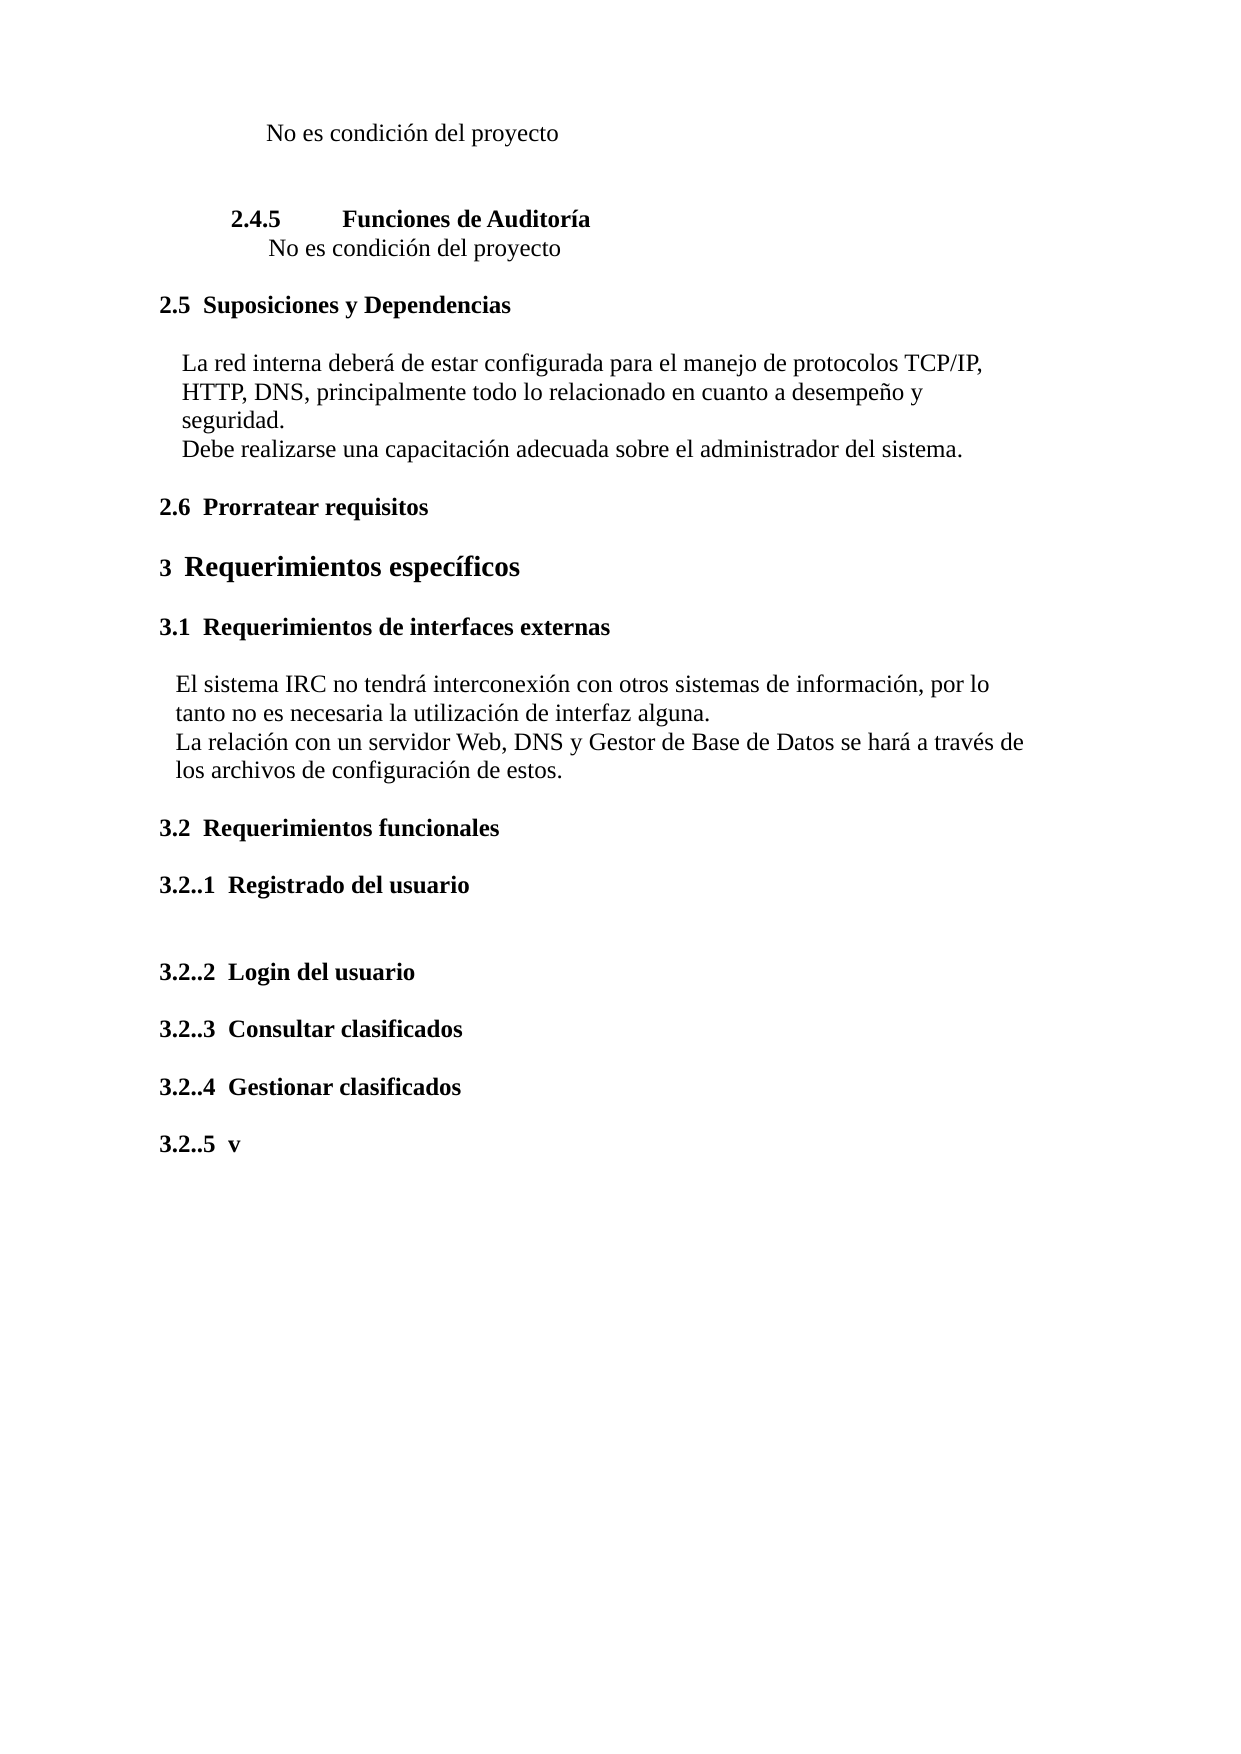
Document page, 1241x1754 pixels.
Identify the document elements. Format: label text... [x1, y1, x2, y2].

list Consultar clasificados [153, 1014, 1122, 1043]
list HTTP, DNS, principalmente todo lo relacionado en cuanto a desempeño y [153, 377, 1122, 406]
list los archivos de configuración de estos. [153, 755, 1122, 784]
list Registrado del usuario [153, 870, 1122, 899]
list Requerimientos funcionales [153, 813, 1122, 842]
list Login del usuario [153, 957, 1122, 985]
list Gestionar clasificados [153, 1072, 1122, 1100]
list Suposiciones y Dependencias [153, 291, 1122, 319]
list Prorratear requisitos [153, 492, 1122, 521]
list La relación con un servidor Web, DNS y Gestor de Base de Datos se hará a través de [153, 727, 1122, 755]
list No es condición del proyecto [231, 233, 1122, 262]
list Debe realizarse una capacitación adecuada sobre el administrador del sistema. [153, 434, 1122, 463]
list tanto no es necesaria la utilización de interfaz alguna. [153, 698, 1122, 727]
list Requerimientos de interfaces externas [153, 612, 1122, 640]
list seguridad. [153, 406, 1122, 434]
list v [153, 1129, 1122, 1158]
list El sistema IRC no tendrá interconexión con otros sistemas de información, por lo [153, 669, 1122, 698]
list Requerimientos específicos [153, 549, 1122, 583]
list La red interna deberá de estar configurada para el manejo de protocolos TCP/IP, [153, 319, 1122, 377]
text No es condición del proyecto [118, 118, 1122, 147]
list Funciones de Auditoría [231, 204, 1122, 233]
